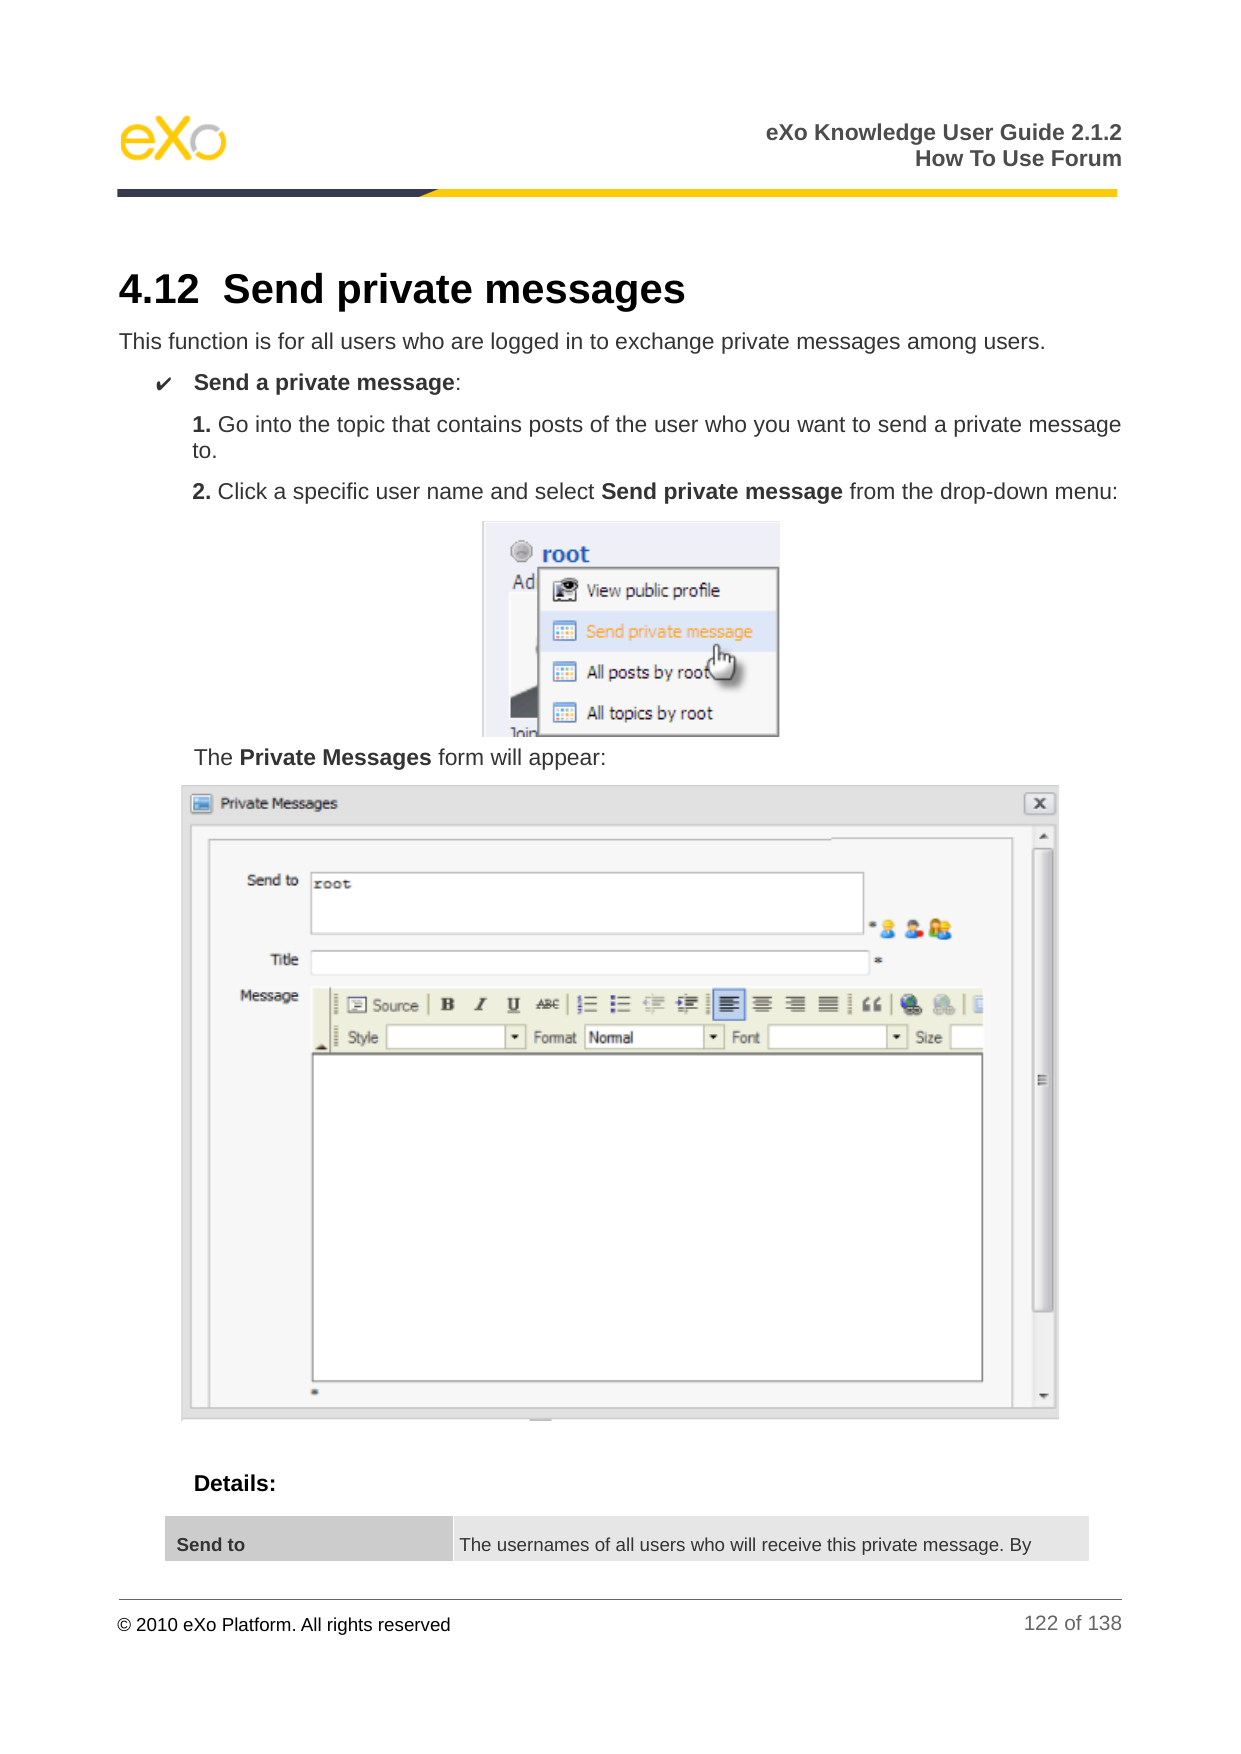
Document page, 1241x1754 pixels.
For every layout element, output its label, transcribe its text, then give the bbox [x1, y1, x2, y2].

table_header The usernames of all users who will receive this private message. By [454, 1516, 1089, 1561]
picture [481, 521, 780, 737]
list The Private Messages form will appear: [156, 737, 1122, 771]
list 1. Go into the topic that contains posts of the user who you want to send a private message to. [154, 411, 1122, 463]
table_header Send to [165, 1516, 453, 1561]
list 2. Click a specific user name and select Send private message from the drop-down menu: [154, 478, 1122, 504]
picture [181, 785, 1060, 1421]
subtitle Send private messages [118, 265, 1122, 313]
list Details: [156, 1469, 1122, 1496]
picture [117, 189, 1118, 197]
text This function is for all users who are logged in to exchange private messages among users. [118, 328, 1122, 354]
list Send a private message: [156, 369, 1122, 396]
picture [120, 115, 227, 161]
